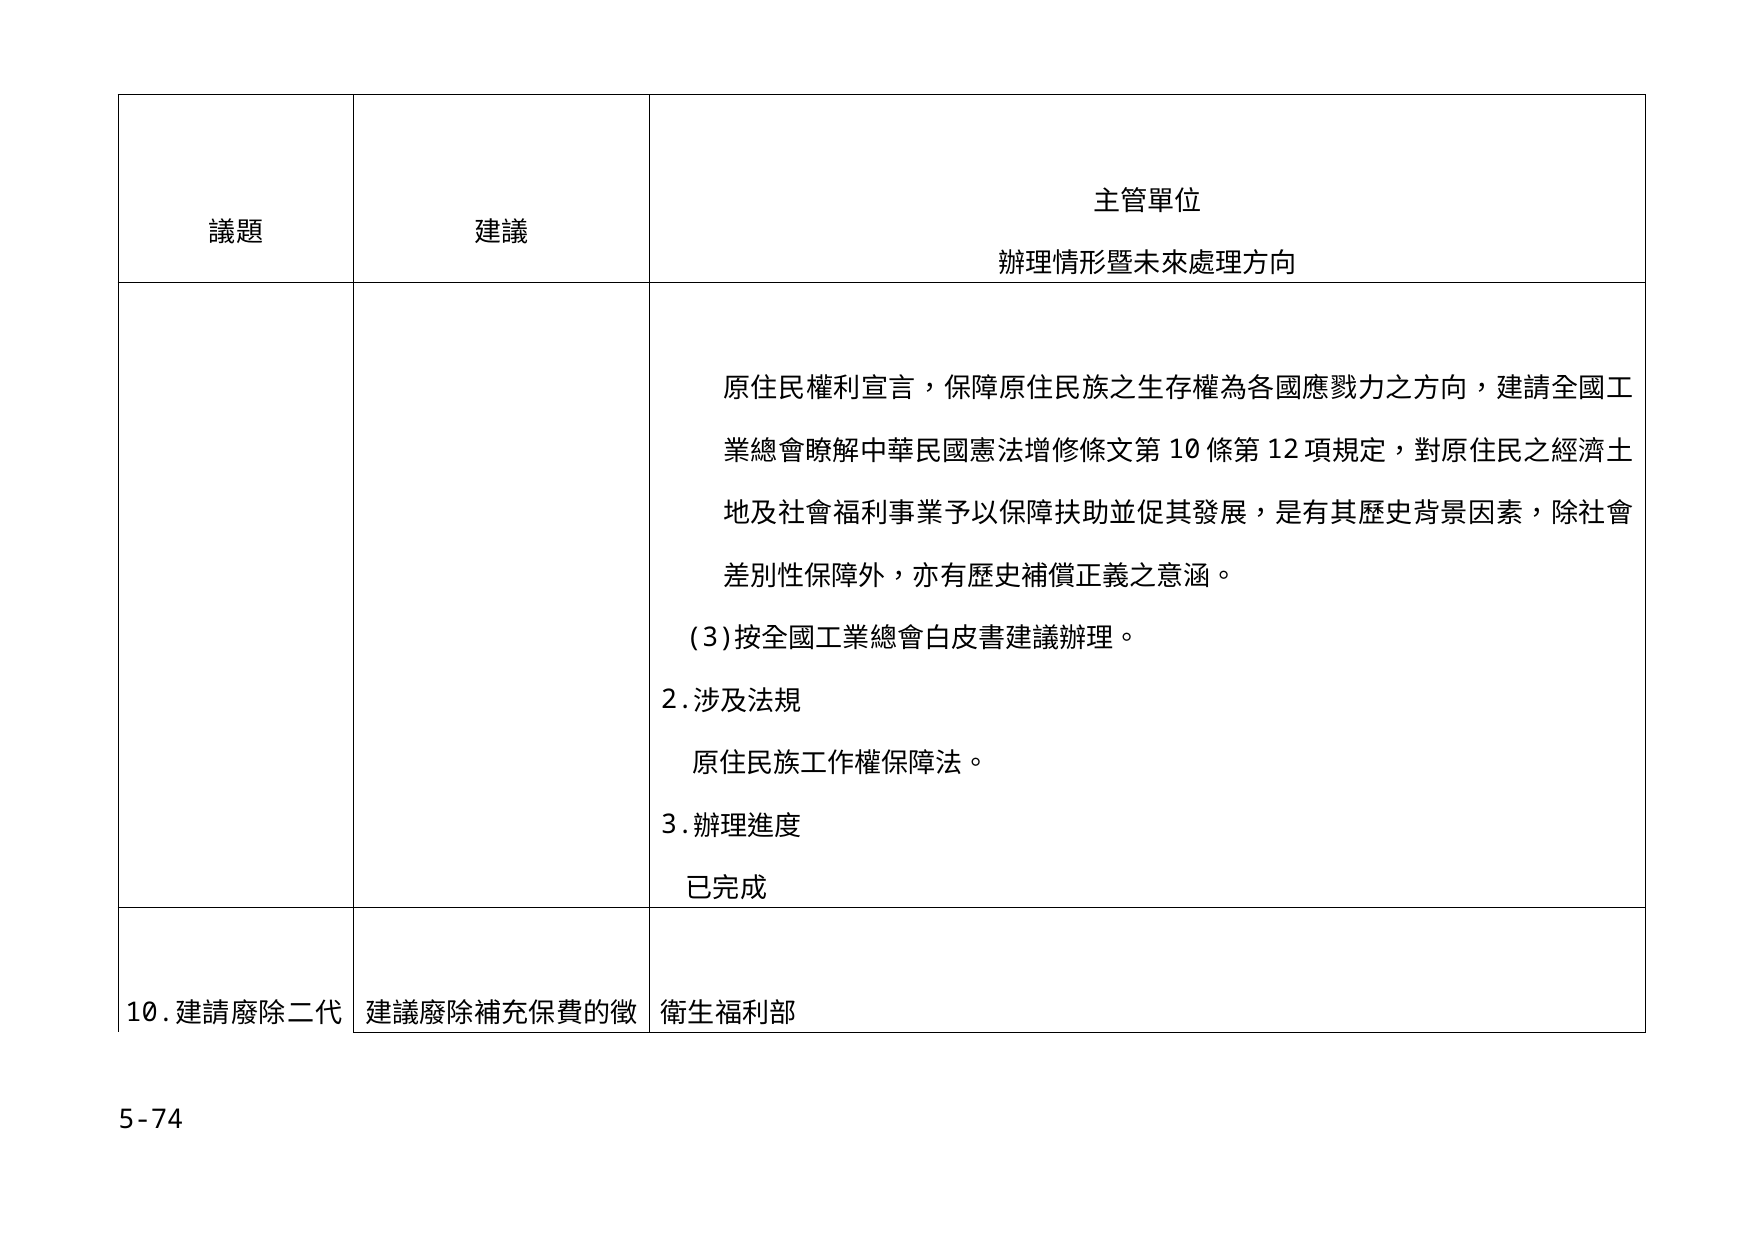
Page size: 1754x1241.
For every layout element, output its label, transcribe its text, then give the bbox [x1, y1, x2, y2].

table_header 建議 [354, 95, 649, 282]
table_cell [354, 283, 649, 907]
table_cell 衛生福利部 [650, 908, 1645, 1032]
table_cell 建議廢除補充保費的徵 [354, 908, 649, 1032]
table_header 議題 [119, 95, 353, 282]
table_cell 10.建請廢除二代 [119, 908, 353, 1032]
table_cell 原住民權利宣言，保障原住民族之生存權為各國應戮力之方向，建請全國工業總會瞭解中華民國憲法增修條文第10條第12項規定，對原住民之經濟土地及社會福利事業予以保障扶助並促其發展，是有其歷史背景因素，除社會差別性保障外，亦有歷史補償正義之意涵。 (3)按全國工業總會白皮書建議辦理。 2.涉及法規 原住民族工作權保障法。 3.辦理進度 已完成 [650, 283, 1645, 907]
table_cell [119, 283, 353, 907]
table_header 主管單位 辦理情形暨未來處理方向 [650, 95, 1645, 282]
